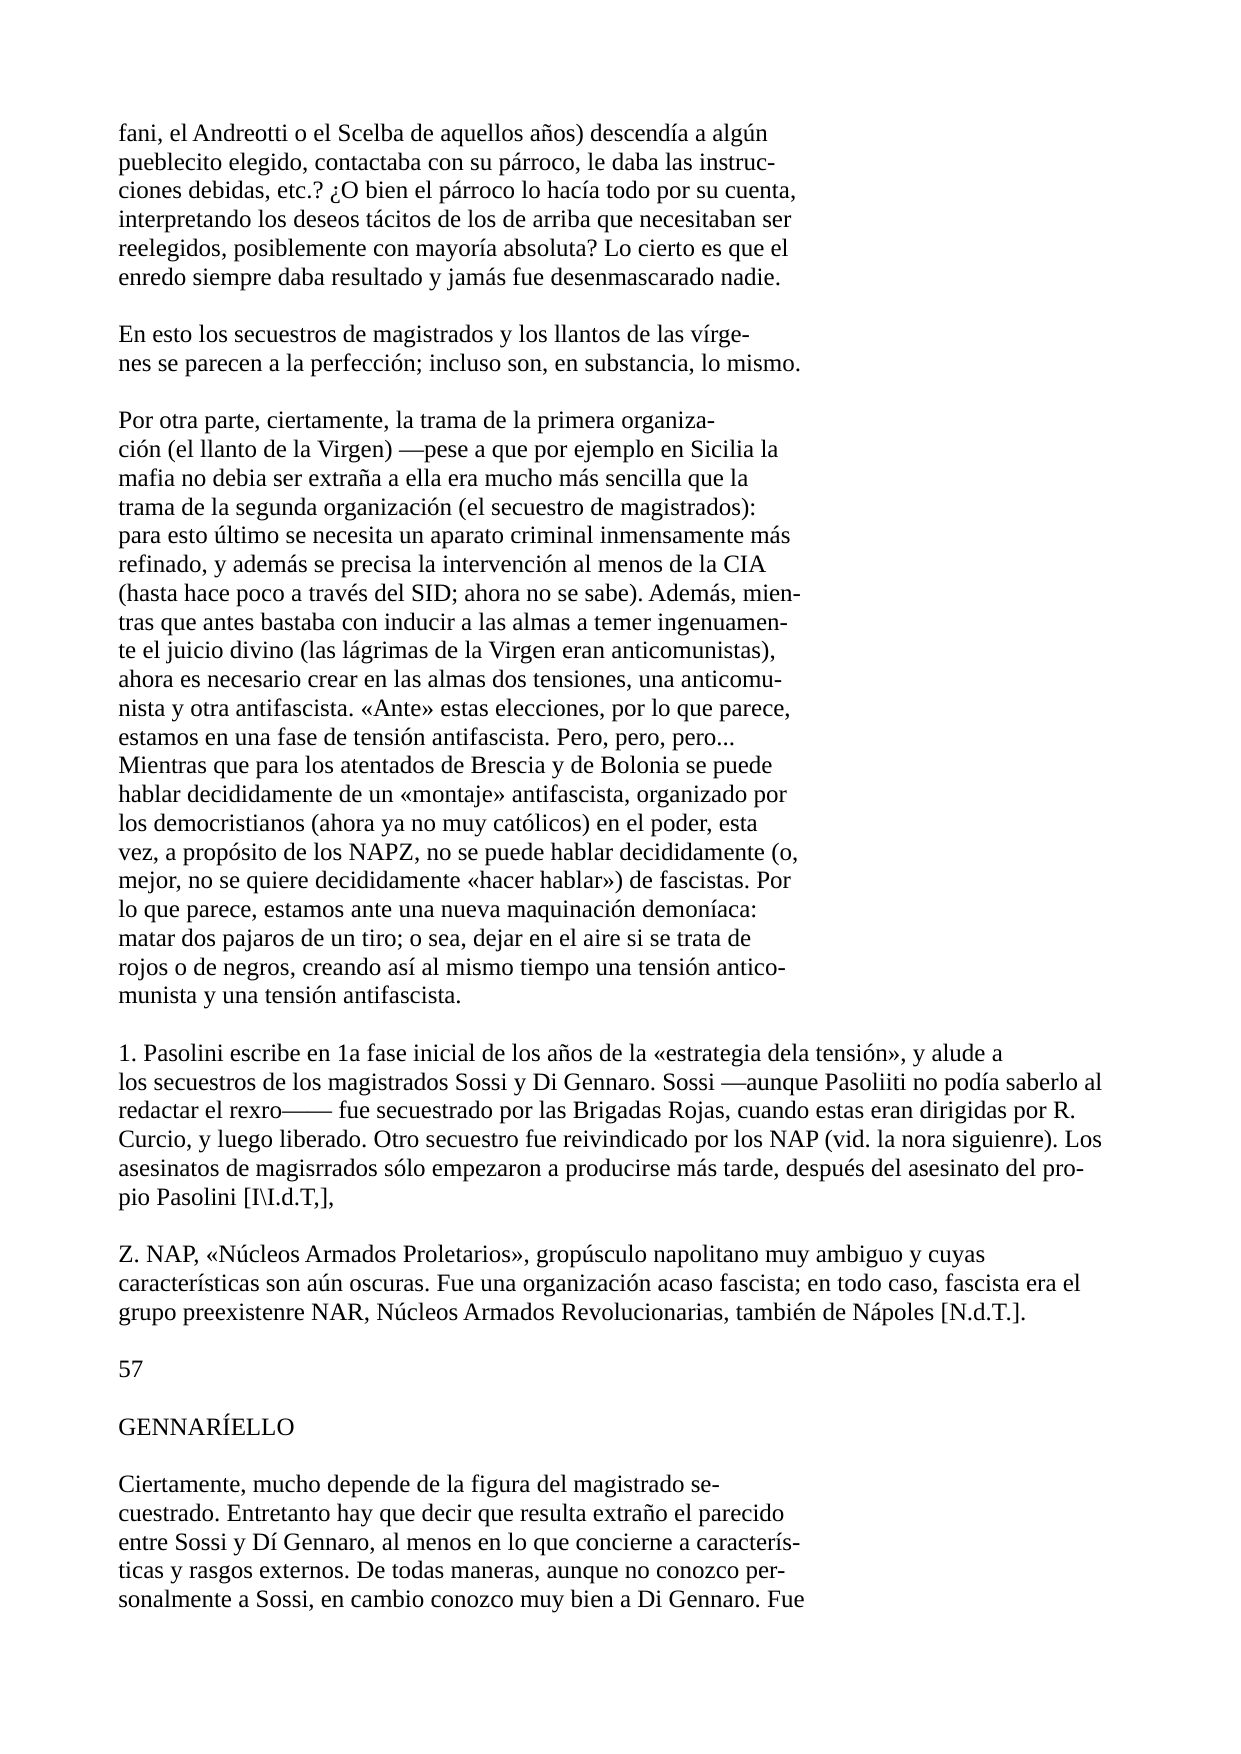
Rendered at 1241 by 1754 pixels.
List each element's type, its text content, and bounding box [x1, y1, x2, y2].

text los secuestros de los magistrados Sossi y Di Gennaro. Sossi —aunque Pasoliiti no podía saberlo al [118, 1067, 1122, 1096]
text grupo preexistenre NAR, Núcleos Armados Revolucionarias, también de Nápoles [N.d.T.]. [118, 1297, 1122, 1326]
text Por otra parte, ciertamente, la trama de la primera organiza- [118, 406, 1122, 434]
text munista y una tensión antifascista. [118, 981, 1122, 1009]
text los democristianos (ahora ya no muy católicos) en el poder, esta [118, 808, 1122, 837]
text matar dos pajaros de un tiro; o sea, dejar en el aire si se trata de [118, 923, 1122, 952]
text ticas y rasgos externos. De todas maneras, aunque no conozco per- [118, 1556, 1122, 1584]
text cuestrado. Entretanto hay que decir que resulta extraño el parecido [118, 1498, 1122, 1527]
text sonalmente a Sossi, en cambio conozco muy bien a Di Gennaro. Fue [118, 1584, 1122, 1613]
text interpretando los deseos tácitos de los de arriba que necesitaban ser [118, 204, 1122, 233]
text trama de la segunda organización (el secuestro de magistrados): [118, 492, 1122, 521]
text (hasta hace poco a través del SID; ahora no se sabe). Además, mien- [118, 578, 1122, 607]
text pueblecito elegido, contactaba con su párroco, le daba las instruc- [118, 147, 1122, 176]
text En esto los secuestros de magistrados y los llantos de las vírge- [118, 319, 1122, 348]
text Curcio, y luego liberado. Otro secuestro fue reivindicado por los NAP (vid. la nora siguienre). Los [118, 1124, 1122, 1153]
text ciones debidas, etc.? ¿O bien el párroco lo hacía todo por su cuenta, [118, 176, 1122, 204]
text ción (el llanto de la Virgen) —pese a que por ejemplo en Sicilia la [118, 434, 1122, 463]
text reelegidos, posiblemente con mayoría absoluta? Lo cierto es que el [118, 233, 1122, 262]
text fani, el Andreotti o el Scelba de aquellos años) descendía a algún [118, 118, 1122, 147]
text ahora es necesario crear en las almas dos tensiones, una anticomu- [118, 664, 1122, 693]
text nes se parecen a la perfección; incluso son, en substancia, lo mismo. [118, 348, 1122, 377]
text para esto último se necesita un aparato criminal inmensamente más [118, 521, 1122, 549]
text pio Pasolini [I\I.d.T,], [118, 1182, 1122, 1211]
text vez, a propósito de los NAPZ, no se puede hablar decididamente (o, [118, 837, 1122, 866]
text 57 [118, 1354, 1122, 1383]
text Z. NAP, «Núcleos Armados Proletarios», gropúsculo napolitano muy ambiguo y cuyas [118, 1239, 1122, 1268]
text entre Sossi y Dí Gennaro, al menos en lo que concierne a caracterís- [118, 1527, 1122, 1556]
text nista y otra antifascista. «Ante» estas elecciones, por lo que parece, [118, 693, 1122, 722]
text te el juicio divino (las lágrimas de la Virgen eran anticomunistas), [118, 636, 1122, 664]
text mafia no debia ser extraña a ella era mucho más sencilla que la [118, 463, 1122, 492]
text redactar el rexro—— fue secuestrado por las Brigadas Rojas, cuando estas eran dirigidas por R. [118, 1096, 1122, 1124]
text refinado, y además se precisa la intervención al menos de la CIA [118, 549, 1122, 578]
text características son aún oscuras. Fue una organización acaso fascista; en todo caso, fascista era el [118, 1268, 1122, 1297]
text Ciertamente, mucho depende de la figura del magistrado se- [118, 1469, 1122, 1498]
text hablar decididamente de un «montaje» antifascista, organizado por [118, 779, 1122, 808]
text Mientras que para los atentados de Brescia y de Bolonia se puede [118, 751, 1122, 779]
text tras que antes bastaba con inducir a las almas a temer ingenuamen- [118, 607, 1122, 636]
text lo que parece, estamos ante una nueva maquinación demoníaca: [118, 894, 1122, 923]
text estamos en una fase de tensión antifascista. Pero, pero, pero... [118, 722, 1122, 751]
text GENNARÍELLO [118, 1412, 1122, 1441]
text rojos o de negros, creando así al mismo tiempo una tensión antico- [118, 952, 1122, 981]
text enredo siempre daba resultado y jamás fue desenmascarado nadie. [118, 262, 1122, 291]
text mejor, no se quiere decididamente «hacer hablar») de fascistas. Por [118, 866, 1122, 894]
text asesinatos de magisrrados sólo empezaron a producirse más tarde, después del asesinato del pro- [118, 1153, 1122, 1182]
text 1. Pasolini escribe en 1a fase inicial de los años de la «estrategia dela tensión», y alude a [118, 1038, 1122, 1067]
